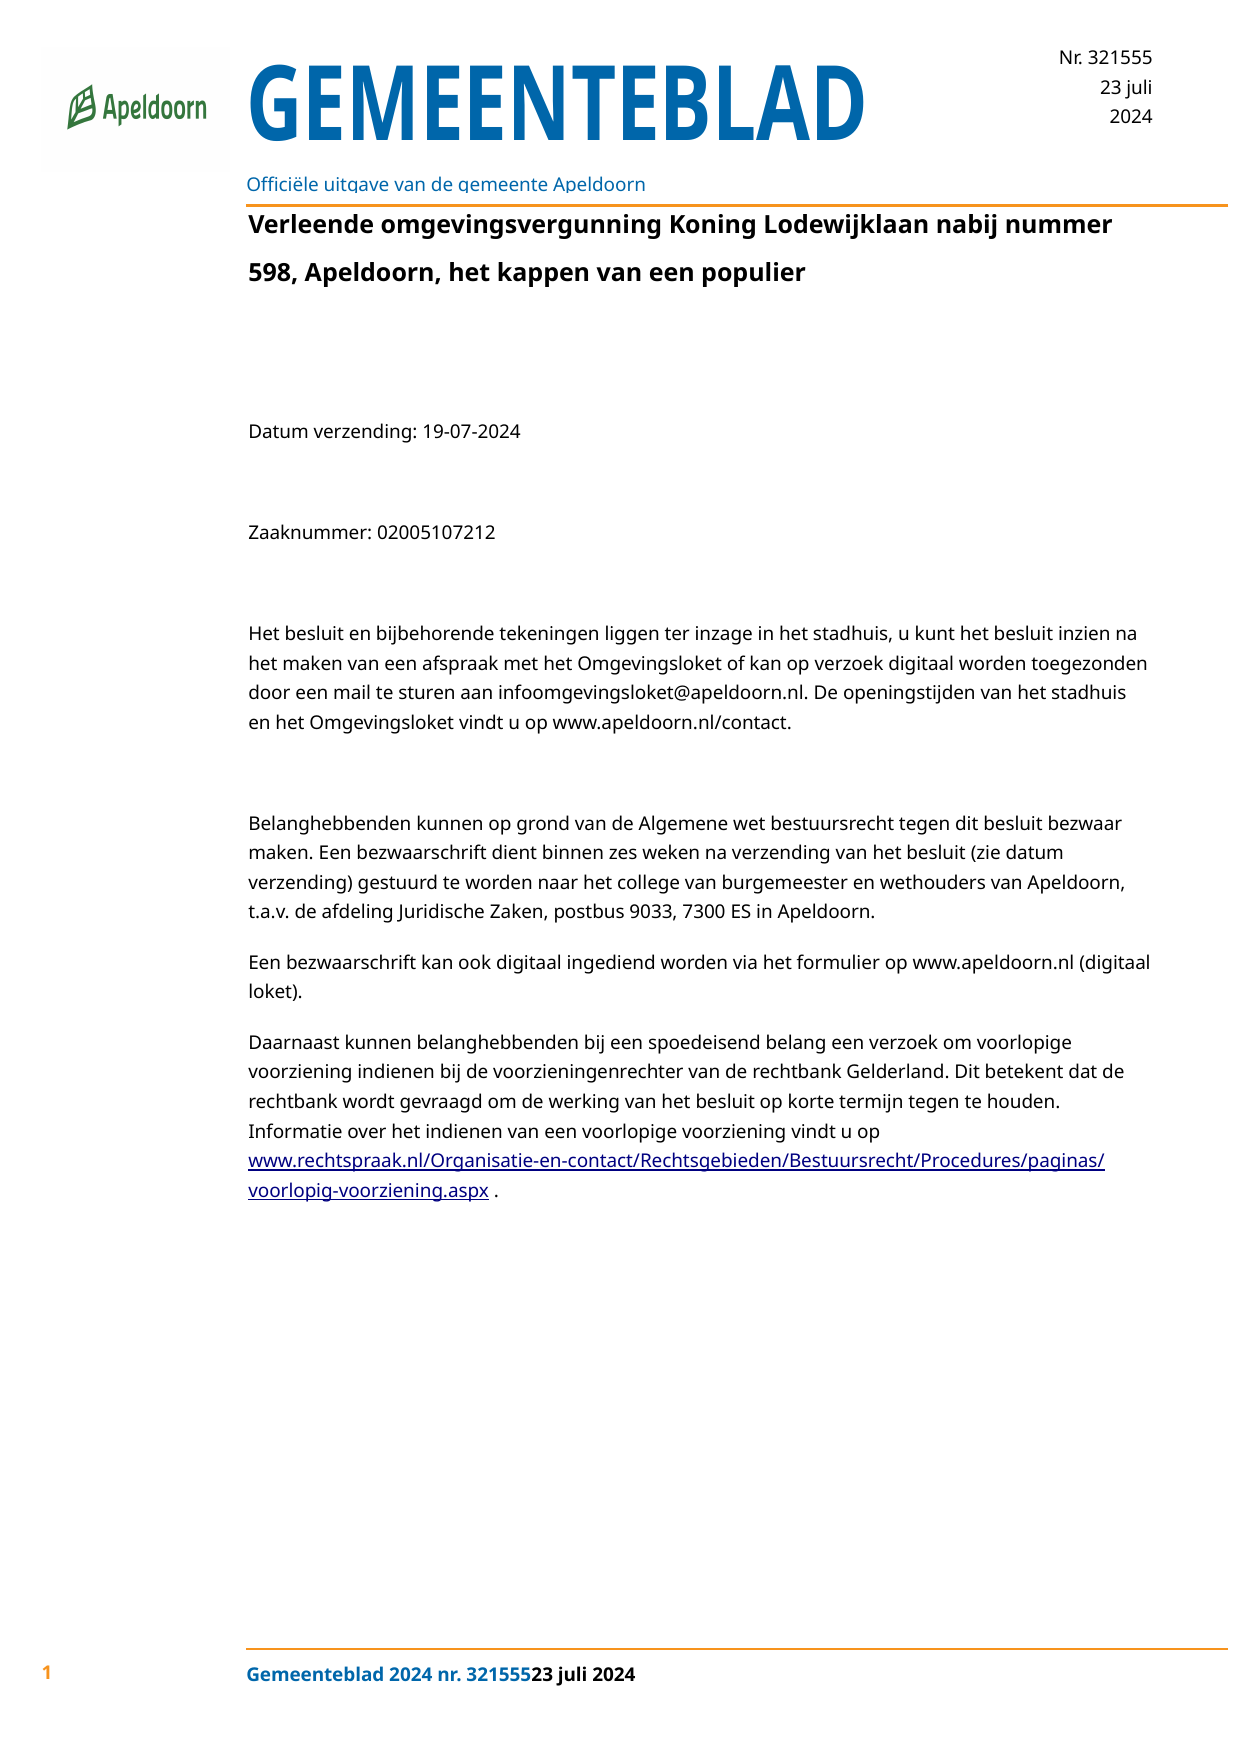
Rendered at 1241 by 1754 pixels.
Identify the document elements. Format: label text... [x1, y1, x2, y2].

picture [41, 47, 231, 172]
text Een bezwaarschrift kan ook digitaal ingediend worden via het formulier op www.apeldoorn.nl (digitaal loket). [248, 949, 1152, 1004]
text Het besluit en bijbehorende tekeningen liggen ter inzage in het stadhuis, u kunt het besluit inzien na het maken van een afspraak met het Omgevingsloket of kan op verzoek digitaal worden toegezonden door een mail te sturen aan infoomgevingsloket@apeldoorn.nl. De openingstijden van het stadhuis en het Omgevingsloket vindt u op www.apeldoorn.nl/contact. [248, 620, 1152, 735]
text Zaaknummer: 02005107212 [248, 519, 1152, 545]
text Verleende omgevingsvergunning Koning Lodewijklaan nabij nummer 598, Apeldoorn, het kappen van een populier [248, 207, 1152, 288]
text Datum verzending: 19-07-2024 [248, 419, 1152, 444]
text Belanghebbenden kunnen op grond van de Algemene wet bestuursrecht tegen dit besluit bezwaar maken. Een bezwaarschrift dient binnen zes weken na verzending van het besluit (zie datum verzending) gestuurd te worden naar het college van burgemeester en wethouders van Apeldoorn, t.a.v. de afdeling Juridische Zaken, postbus 9033, 7300 ES in Apeldoorn. [248, 810, 1152, 924]
text Daarnaast kunnen belanghebbenden bij een spoedeisend belang een verzoek om voorlopige voorziening indienen bij de voorzieningenrechter van de rechtbank Gelderland. Dit betekent dat de rechtbank wordt gevraagd om de werking van het besluit op korte termijn tegen te houden. Informatie over het indienen van een voorlopige voorziening vindt u op www.rechtspraak.nl/Organisatie-en-contact/Rechtsgebieden/Bestuursrecht/Procedures/paginas/voorlopig-voorziening.aspx . [248, 1029, 1152, 1203]
